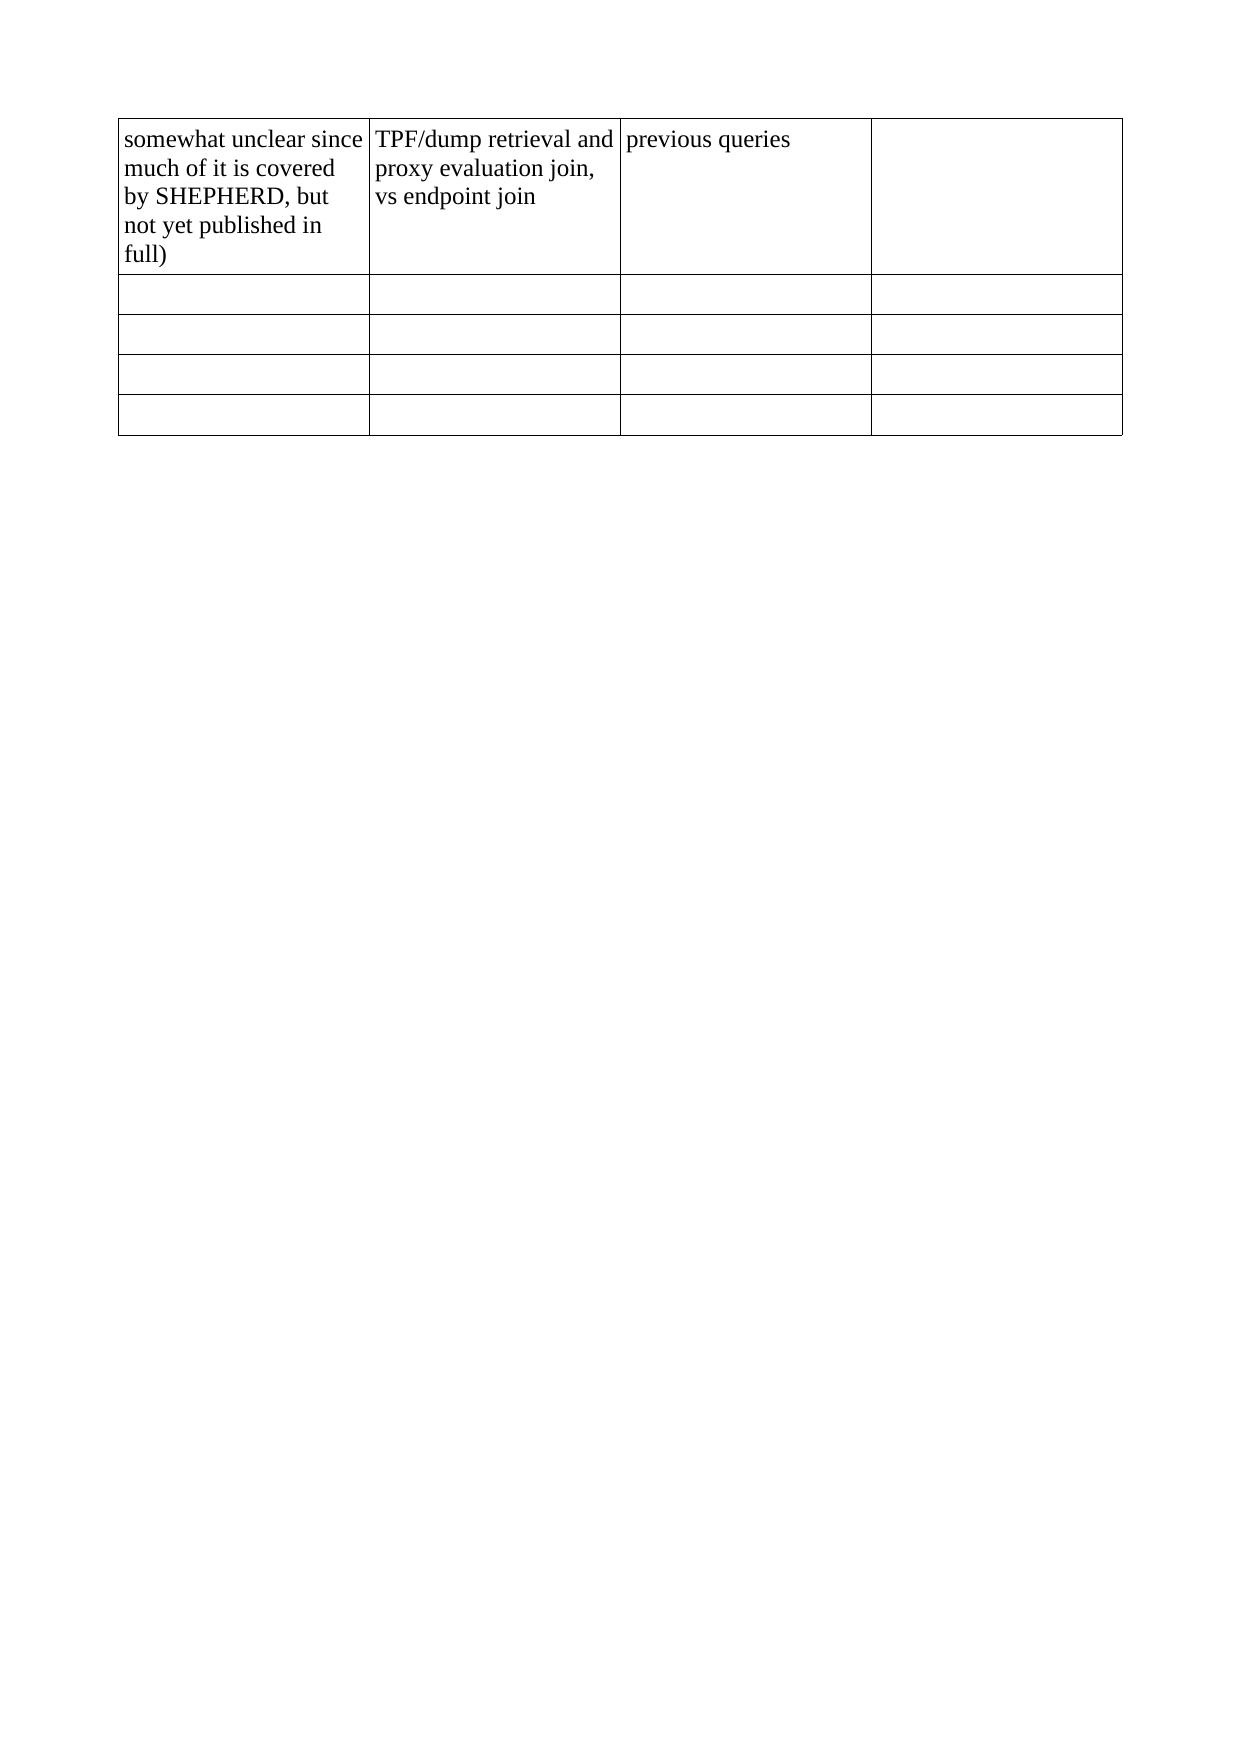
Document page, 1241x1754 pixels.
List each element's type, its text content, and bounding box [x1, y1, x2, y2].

table_cell [872, 315, 1122, 354]
table_cell previous queries [621, 119, 871, 273]
table_cell [621, 315, 871, 354]
table_cell [370, 355, 620, 394]
table_cell [872, 119, 1122, 273]
table_cell [119, 395, 369, 435]
table_cell TPF/dump retrieval and proxy evaluation join, vs endpoint join [370, 119, 620, 273]
table_cell [872, 355, 1122, 394]
table_cell [370, 275, 620, 314]
table_cell [119, 315, 369, 354]
table_cell somewhat unclear since much of it is covered by SHEPHERD, but not yet published in full) [119, 119, 369, 273]
table_cell [872, 275, 1122, 314]
table_cell [370, 315, 620, 354]
table_cell [872, 395, 1122, 435]
table_cell [370, 395, 620, 435]
table_cell [621, 395, 871, 435]
table_cell [621, 275, 871, 314]
table_cell [119, 275, 369, 314]
table_cell [119, 355, 369, 394]
table_cell [621, 355, 871, 394]
